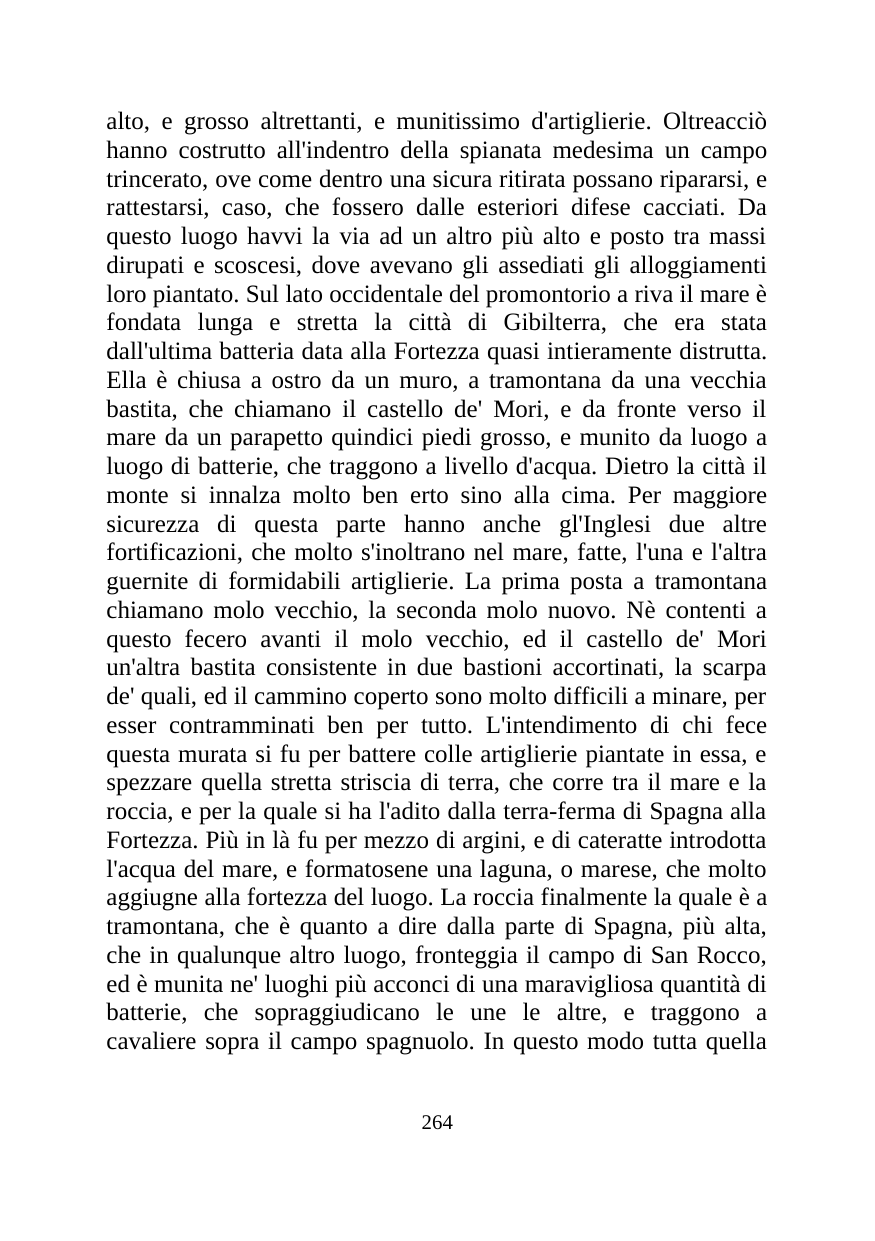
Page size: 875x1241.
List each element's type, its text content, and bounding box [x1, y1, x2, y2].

text alto, e grosso altrettanti, e munitissimo d'artiglierie. Oltreacciò hanno costrutto all'indentro della spianata medesima un campo trincerato, ove come dentro una sicura ritirata possano ripararsi, e rattestarsi, caso, che fossero dalle esteriori difese cacciati. Da questo luogo havvi la via ad un altro più alto e posto tra massi dirupati e scoscesi, dove avevano gli assediati gli alloggiamenti loro piantato. Sul lato occidentale del promontorio a riva il mare è fondata lunga e stretta la città di Gibilterra, che era stata dall'ultima batteria data alla Fortezza quasi intieramente distrutta. Ella è chiusa a ostro da un muro, a tramontana da una vecchia bastita, che chiamano il castello de' Mori, e da fronte verso il mare da un parapetto quindici piedi grosso, e munito da luogo a luogo di batterie, che traggono a livello d'acqua. Dietro la città il monte si innalza molto ben erto sino alla cima. Per maggiore sicurezza di questa parte hanno anche gl'Inglesi due altre fortificazioni, che molto s'inoltrano nel mare, fatte, l'una e l'altra guernite di formidabili artiglierie. La prima posta a tramontana chiamano molo vecchio, la seconda molo nuovo. Nè contenti a questo fecero avanti il molo vecchio, ed il castello de' Mori un'altra bastita consistente in due bastioni accortinati, la scarpa de' quali, ed il cammino coperto sono molto difficili a minare, per esser contramminati ben per tutto. L'intendimento di chi fece questa murata si fu per battere colle artiglierie piantate in essa, e spezzare quella stretta striscia di terra, che corre tra il mare e la roccia, e per la quale si ha l'adito dalla terra-ferma di Spagna alla Fortezza. Più in là fu per mezzo di argini, e di cateratte introdotta l'acqua del mare, e formatosene una laguna, o marese, che molto aggiugne alla fortezza del luogo. La roccia finalmente la quale è a tramontana, che è quanto a dire dalla parte di Spagna, più alta, che in qualunque altro luogo, fronteggia il campo di San Rocco, ed è munita ne' luoghi più acconci di una maravigliosa quantità di batterie, che sopraggiudicano le une le altre, e traggono a cavaliere sopra il campo spagnuolo. In questo modo tutta quella [106, 106, 768, 1055]
